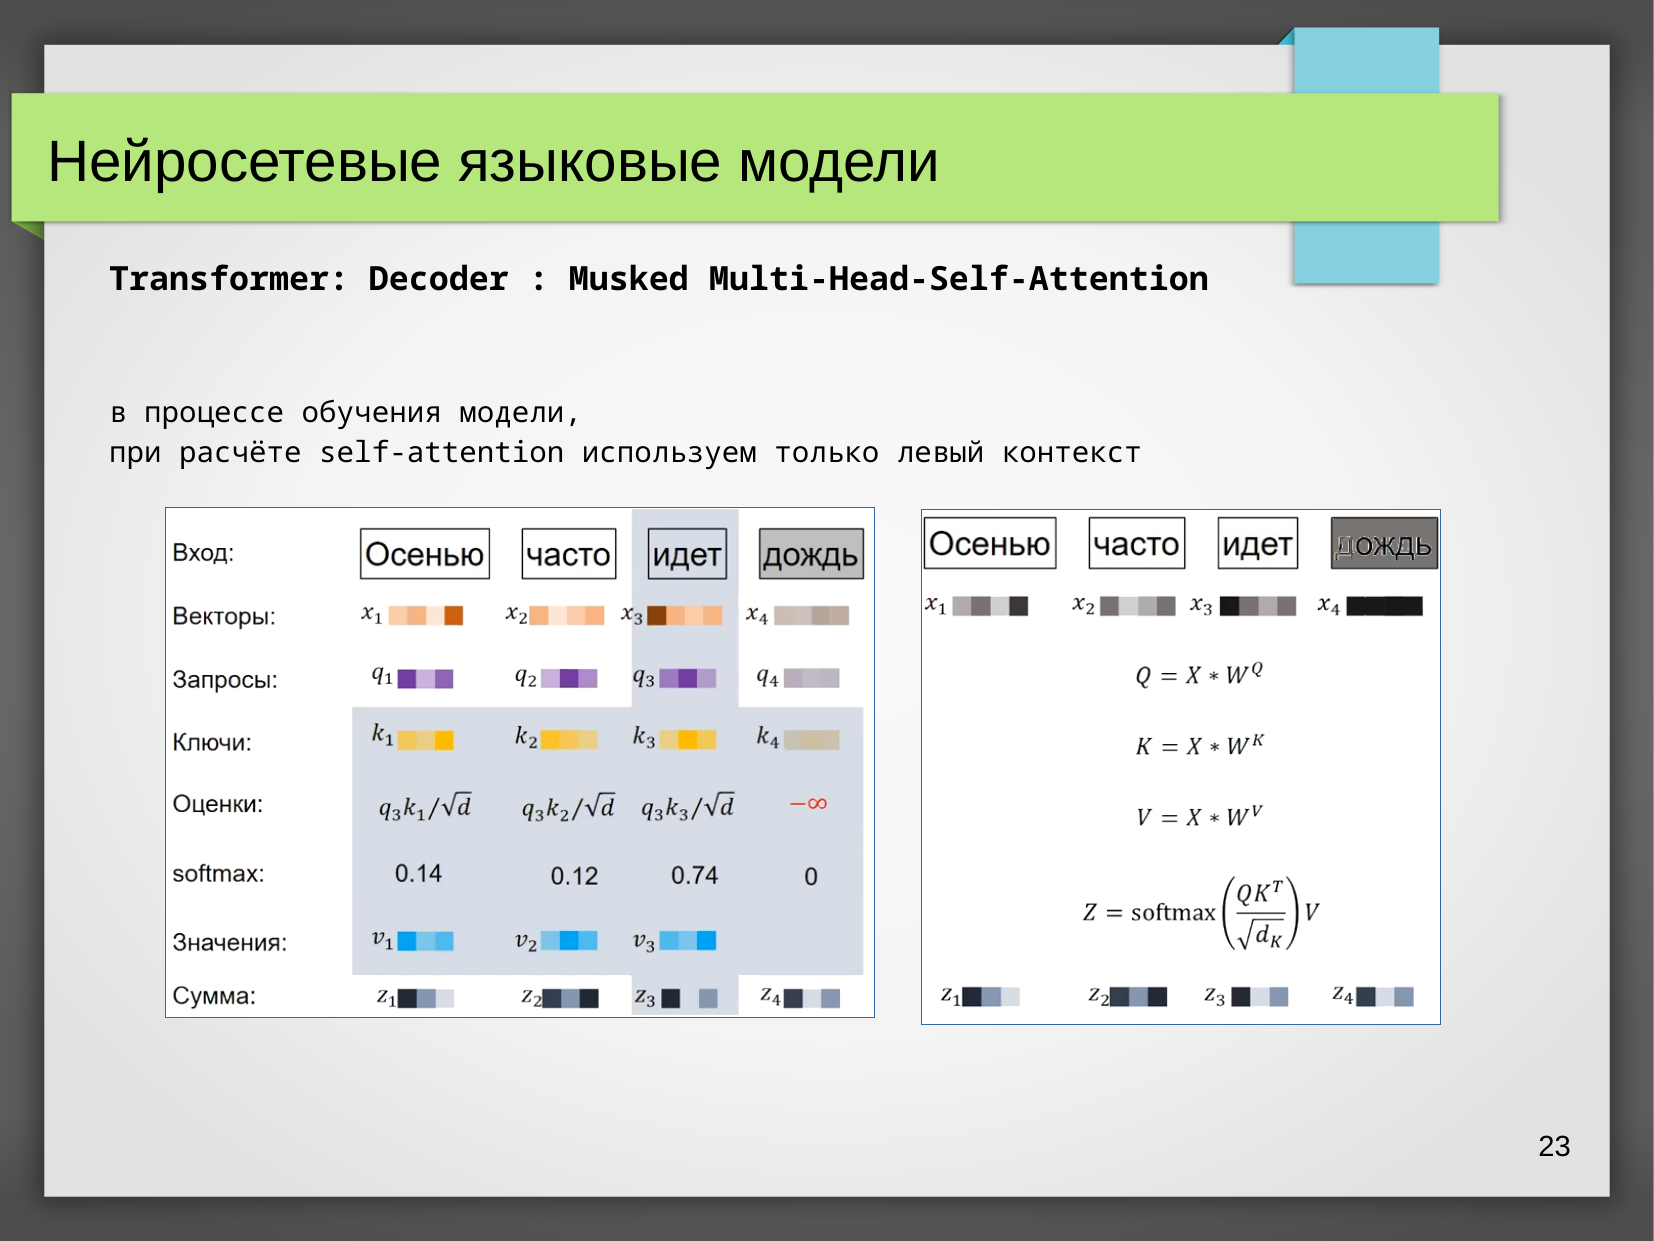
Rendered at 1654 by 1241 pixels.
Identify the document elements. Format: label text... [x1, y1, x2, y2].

text_box Transformer: Decoder : Musked Multi-Head-Self-Attention в процессе обучения модели, при расчёте self-attention используем только левый контекст [94, 248, 1489, 447]
title Нейросетевые языковые модели [47, 121, 1241, 201]
picture [0, 0, 1654, 1241]
